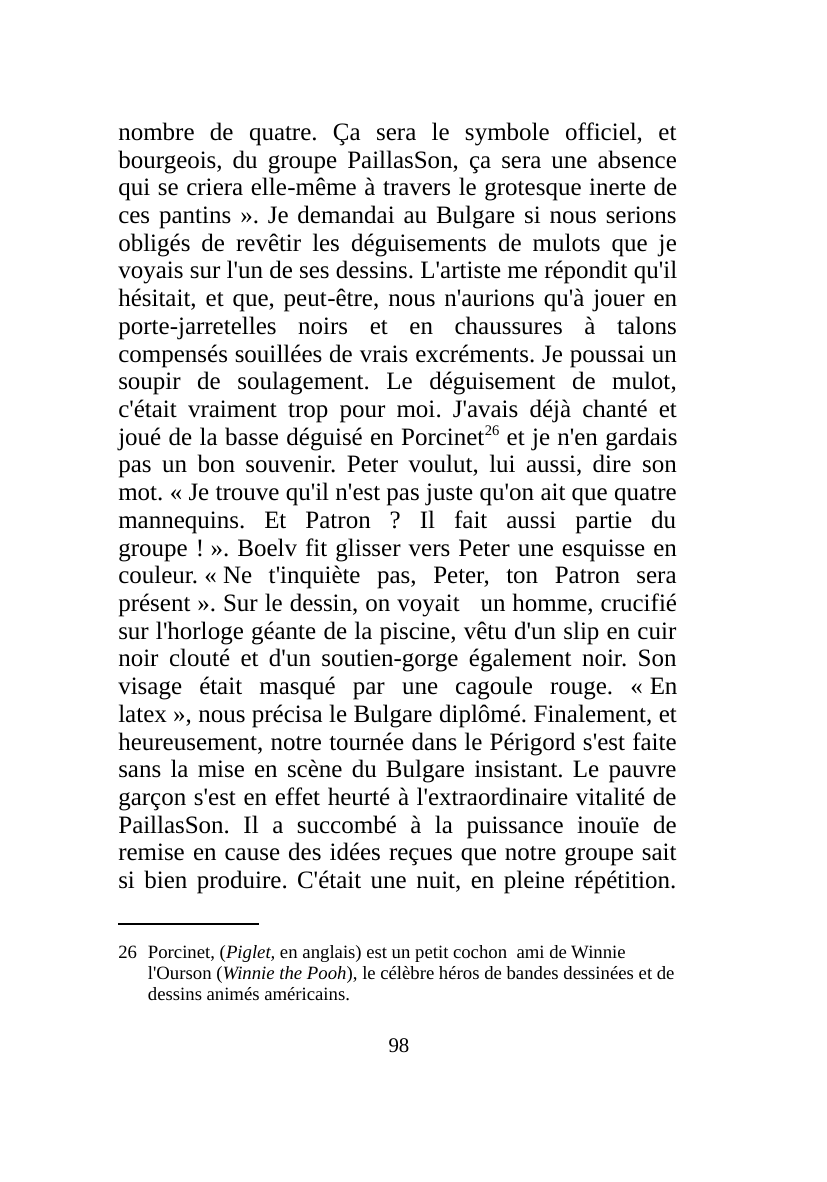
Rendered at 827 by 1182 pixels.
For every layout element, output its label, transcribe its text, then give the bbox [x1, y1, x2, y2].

text Porcinet, (Piglet, en anglais) est un petit cochon ami de Winnie l'Ourson (Winnie the Pooh), le célèbre héros de bandes dessinées et de dessins animés américains. [118, 942, 679, 1004]
text nombre de quatre. Ça sera le symbole officiel, et bourgeois, du groupe PaillasSon, ça sera une absence qui se criera elle‑même à travers le grotesque inerte de ces pantins ». Je demandai au Bulgare si nous serions obligés de revêtir les déguisements de mulots que je voyais sur l'un de ses dessins. L'artiste me répondit qu'il hésitait, et que, peut‑être, nous n'aurions qu'à jouer en porte‑jarretelles noirs et en chaussures à talons compensés souillées de vrais excréments. Je poussai un soupir de soulagement. Le déguisement de mulot, c'était vraiment trop pour moi. J'avais déjà chanté et joué de la basse déguisé en Porcinet et je n'en gardais pas un bon souvenir. Peter voulut, lui aussi, dire son mot. « Je trouve qu'il n'est pas juste qu'on ait que quatre mannequins. Et Patron ? Il fait aussi partie du groupe ! ». Boelv fit glisser vers Peter une esquisse en couleur. « Ne t'inquiète pas, Peter, ton Patron sera présent ». Sur le dessin, on voyait un homme, crucifié sur l'horloge géante de la piscine, vêtu d'un slip en cuir noir clouté et d'un soutien-gorge également noir. Son visage était masqué par une cagoule rouge. « En latex », nous précisa le Bulgare diplômé. Finalement, et heureusement, notre tournée dans le Périgord s'est faite sans la mise en scène du Bulgare insistant. Le pauvre garçon s'est en effet heurté à l'extraordinaire vitalité de PaillasSon. Il a succombé à la puissance inouïe de remise en cause des idées reçues que notre groupe sait si bien produire. C'était une nuit, en pleine répétition. [118, 118, 677, 894]
